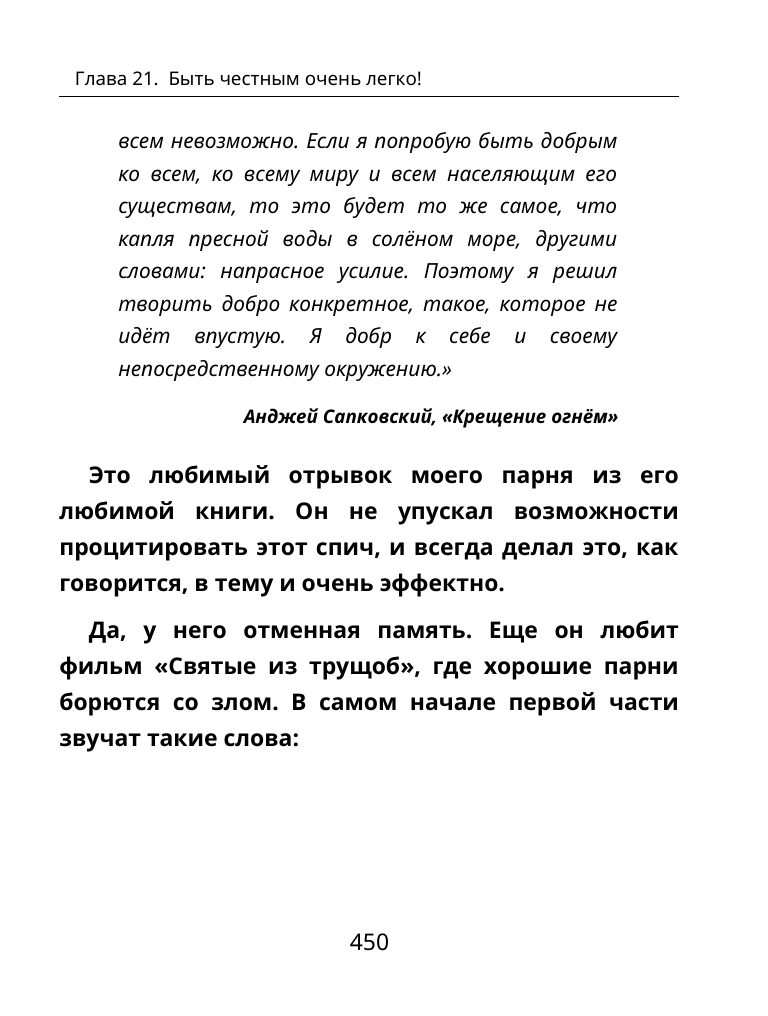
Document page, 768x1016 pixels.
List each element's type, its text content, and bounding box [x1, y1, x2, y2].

text Это любимый отрывок моего парня из его любимой книги. Он не упускал возможности процитировать этот спич, и всегда делал это, как говорится, в тему и очень эффектно. [59, 459, 679, 598]
text всем невозможно. Если я попробую быть добрым ко всем, ко всему миру и всем населяющим его существам, то это будет то же самое, что капля пресной воды в солёном море, другими словами: напрасное усилие. Поэтому я решил творить добро конкретное, такое, которое не идёт впустую. Я добр к себе и своему непосредственному окружению.» [118, 126, 620, 383]
text Анджей Сапковский, «Крещение огнём» [118, 399, 620, 429]
text Да, у него отменная память. Еще он любит фильм «Святые из трущоб», где хорошие парни борются со злом. В самом начале первой части звучат такие слова: [59, 614, 679, 753]
